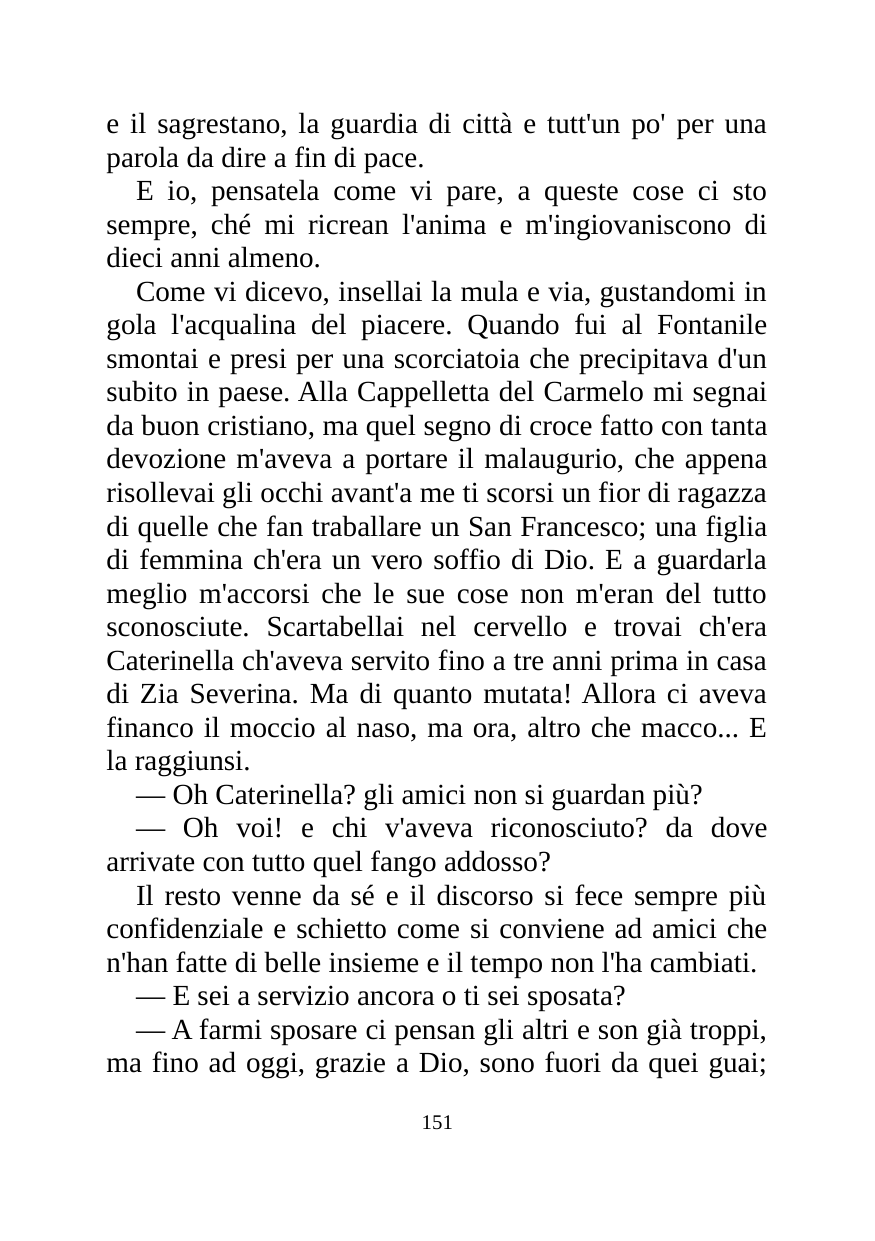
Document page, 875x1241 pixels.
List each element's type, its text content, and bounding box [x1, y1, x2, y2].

text — E sei a servizio ancora o ti sei sposata? [106, 978, 768, 1012]
text — Oh voi! e chi v'aveva riconosciuto? da dove arrivate con tutto quel fango addosso? [106, 811, 768, 878]
text — Oh Caterinella? gli amici non si guardan più? [106, 777, 768, 811]
text — A farmi sposare ci pensan gli altri e son già troppi, ma fino ad oggi, grazie a Dio, sono fuori da quei guai; [106, 1012, 768, 1079]
text e il sagrestano, la guardia di città e tutt'un po' per una parola da dire a fin di pace. [106, 106, 768, 173]
text Il resto venne da sé e il discorso si fece sempre più confidenziale e schietto come si conviene ad amici che n'han fatte di belle insieme e il tempo non l'ha cambiati. [106, 878, 768, 978]
text E io, pensatela come vi pare, a queste cose ci sto sempre, ché mi ricrean l'anima e m'ingiovaniscono di dieci anni almeno. [106, 173, 768, 274]
text Come vi dicevo, insellai la mula e via, gustandomi in gola l'acqualina del piacere. Quando fui al Fontanile smontai e presi per una scorciatoia che precipitava d'un subito in paese. Alla Cappelletta del Carmelo mi segnai da buon cristiano, ma quel segno di croce fatto con tanta devozione m'aveva a portare il malaugurio, che appena risollevai gli occhi avant'a me ti scorsi un fior di ragazza di quelle che fan traballare un San Francesco; una figlia di femmina ch'era un vero soffio di Dio. E a guardarla meglio m'accorsi che le sue cose non m'eran del tutto sconosciute. Scartabellai nel cervello e trovai ch'era Caterinella ch'aveva servito fino a tre anni prima in casa di Zia Severina. Ma di quanto mutata! Allora ci aveva financo il moccio al naso, ma ora, altro che macco... E la raggiunsi. [106, 274, 768, 777]
